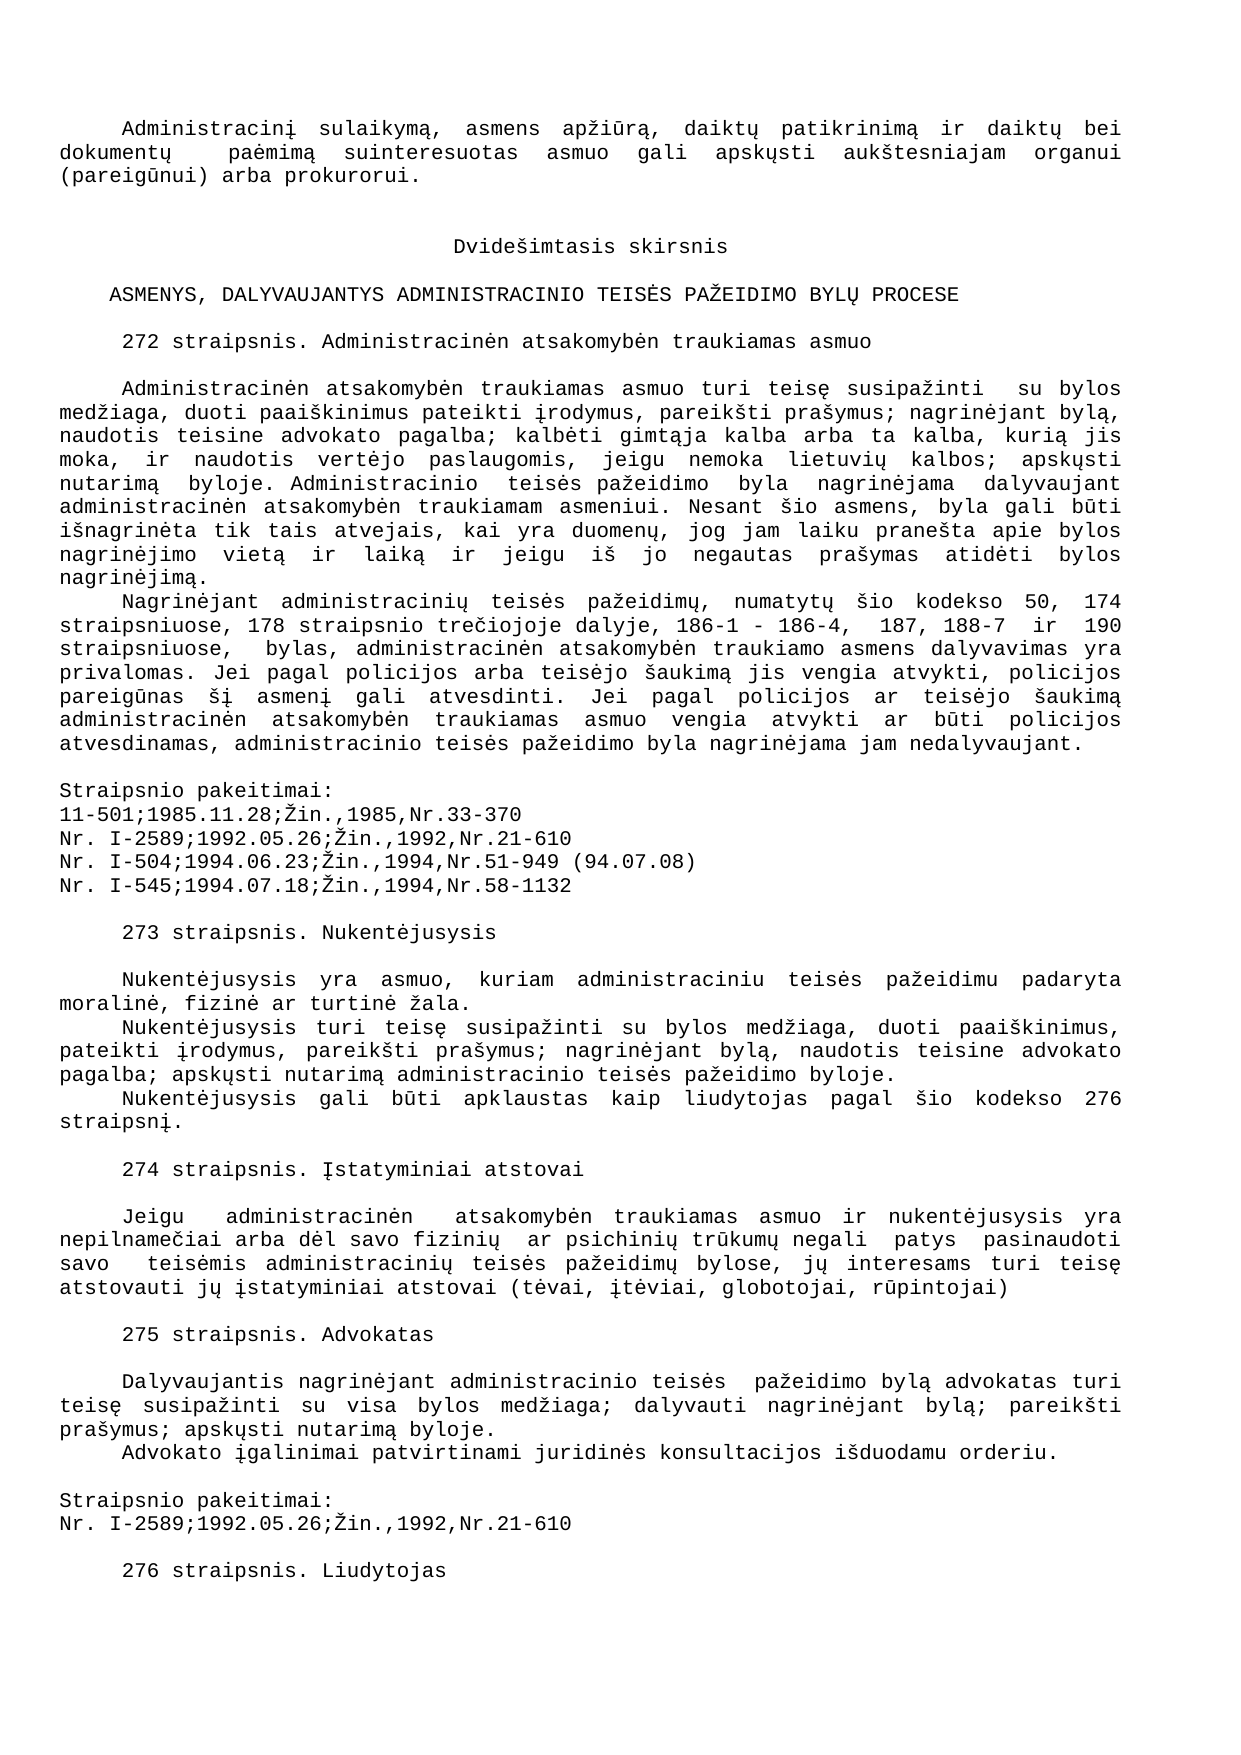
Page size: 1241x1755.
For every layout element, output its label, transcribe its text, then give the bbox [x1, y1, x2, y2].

text ASMENYS, DALYVAUJANTYS ADMINISTRACINIO TEISĖS PAŽEIDIMO BYLŲ PROCESE [59, 284, 1122, 307]
text Nr. I-2589;1992.05.26;Žin.,1992,Nr.21-610 [59, 827, 1122, 851]
text Administracinį sulaikymą, asmens apžiūrą, daiktų patikrinimą ir daiktų bei dokumentų paėmimą suinteresuotas asmuo gali apskųsti aukštesniajam organui (pareigūnui) arba prokurorui. [59, 118, 1122, 189]
text Nr. I-545;1994.07.18;Žin.,1994,Nr.58-1132 [59, 875, 1122, 898]
text Administracinėn atsakomybėn traukiamas asmuo turi teisę susipažinti su bylos medžiaga, duoti paaiškinimus pateikti įrodymus, pareikšti prašymus; nagrinėjant bylą, naudotis teisine advokato pagalba; kalbėti gimtąja kalba arba ta kalba, kurią jis moka, ir naudotis vertėjo paslaugomis, jeigu nemoka lietuvių kalbos; apskųsti nutarimą byloje. Administracinio teisės pažeidimo byla nagrinėjama dalyvaujant administracinėn atsakomybėn traukiamam asmeniui. Nesant šio asmens, byla gali būti išnagrinėta tik tais atvejais, kai yra duomenų, jog jam laiku pranešta apie bylos nagrinėjimo vietą ir laiką ir jeigu iš jo negautas prašymas atidėti bylos nagrinėjimą. [59, 378, 1122, 591]
text Straipsnio pakeitimai: [59, 1489, 1122, 1513]
text 276 straipsnis. Liudytojas [59, 1561, 1122, 1584]
text Straipsnio pakeitimai: [59, 780, 1122, 804]
text 275 straipsnis. Advokatas [59, 1324, 1122, 1348]
text Jeigu administracinėn atsakomybėn traukiamas asmuo ir nukentėjusysis yra nepilnamečiai arba dėl savo fizinių ar psichinių trūkumų negali patys pasinaudoti savo teisėmis administracinių teisės pažeidimų bylose, jų interesams turi teisę atstovauti jų įstatyminiai atstovai (tėvai, įtėviai, globotojai, rūpintojai) [59, 1206, 1122, 1300]
text Nukentėjusysis turi teisę susipažinti su bylos medžiaga, duoti paaiškinimus, pateikti įrodymus, pareikšti prašymus; nagrinėjant bylą, naudotis teisine advokato pagalba; apskųsti nutarimą administracinio teisės pažeidimo byloje. [59, 1017, 1122, 1088]
text Nagrinėjant administracinių teisės pažeidimų, numatytų šio kodekso 50, 174 straipsniuose, 178 straipsnio trečiojoje dalyje, 186-1 - 186-4, 187, 188-7 ir 190 straipsniuose, bylas, administracinėn atsakomybėn traukiamo asmens dalyvavimas yra privalomas. Jei pagal policijos arba teisėjo šaukimą jis vengia atvykti, policijos pareigūnas šį asmenį gali atvesdinti. Jei pagal policijos ar teisėjo šaukimą administracinėn atsakomybėn traukiamas asmuo vengia atvykti ar būti policijos atvesdinamas, administracinio teisės pažeidimo byla nagrinėjama jam nedalyvaujant. [59, 591, 1122, 757]
text Nr. I-504;1994.06.23;Žin.,1994,Nr.51-949 (94.07.08) [59, 851, 1122, 875]
text Nr. I-2589;1992.05.26;Žin.,1992,Nr.21-610 [59, 1513, 1122, 1537]
text 11-501;1985.11.28;Žin.,1985,Nr.33-370 [59, 804, 1122, 827]
text Dalyvaujantis nagrinėjant administracinio teisės pažeidimo bylą advokatas turi teisę susipažinti su visa bylos medžiaga; dalyvauti nagrinėjant bylą; pareikšti prašymus; apskųsti nutarimą byloje. [59, 1371, 1122, 1442]
text 273 straipsnis. Nukentėjusysis [59, 922, 1122, 946]
text Nukentėjusysis gali būti apklaustas kaip liudytojas pagal šio kodekso 276 straipsnį. [59, 1088, 1122, 1135]
text Nukentėjusysis yra asmuo, kuriam administraciniu teisės pažeidimu padaryta moralinė, fizinė ar turtinė žala. [59, 969, 1122, 1017]
text 274 straipsnis. Įstatyminiai atstovai [59, 1158, 1122, 1182]
text 272 straipsnis. Administracinėn atsakomybėn traukiamas asmuo [59, 331, 1122, 354]
text Advokato įgalinimai patvirtinami juridinės konsultacijos išduodamu orderiu. [59, 1442, 1122, 1466]
text Dvidešimtasis skirsnis [59, 236, 1122, 260]
